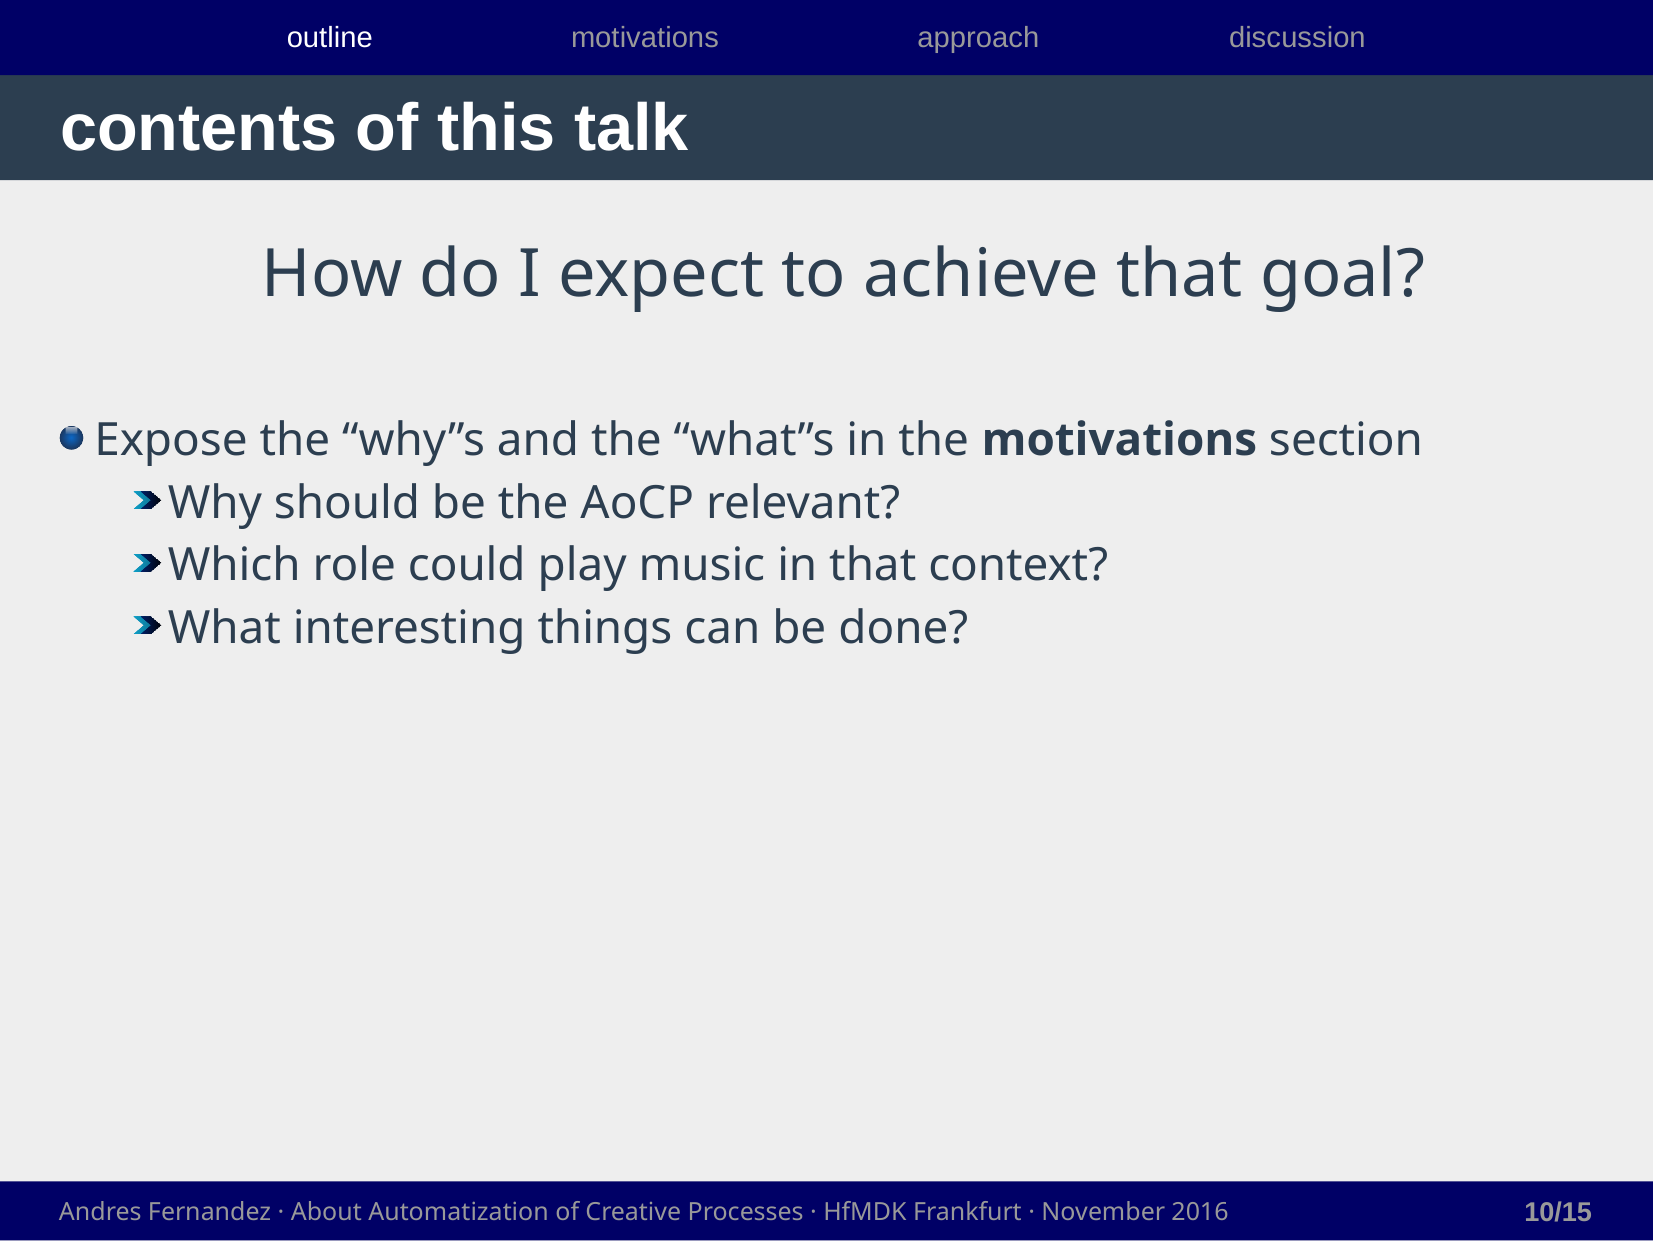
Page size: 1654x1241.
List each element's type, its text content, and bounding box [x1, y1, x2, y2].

text_box outline motivations approach discussion [0, 0, 1653, 76]
text_box [385, 551, 451, 622]
title contents of this talk [59, 76, 1594, 181]
subtitle How do I expect to achieve that goal? Expose the “why”s and the “what”s in the motivations section Why should be the AoCP relevant? Which role could play music in that context? What interesting things can be done? [58, 225, 1594, 1141]
